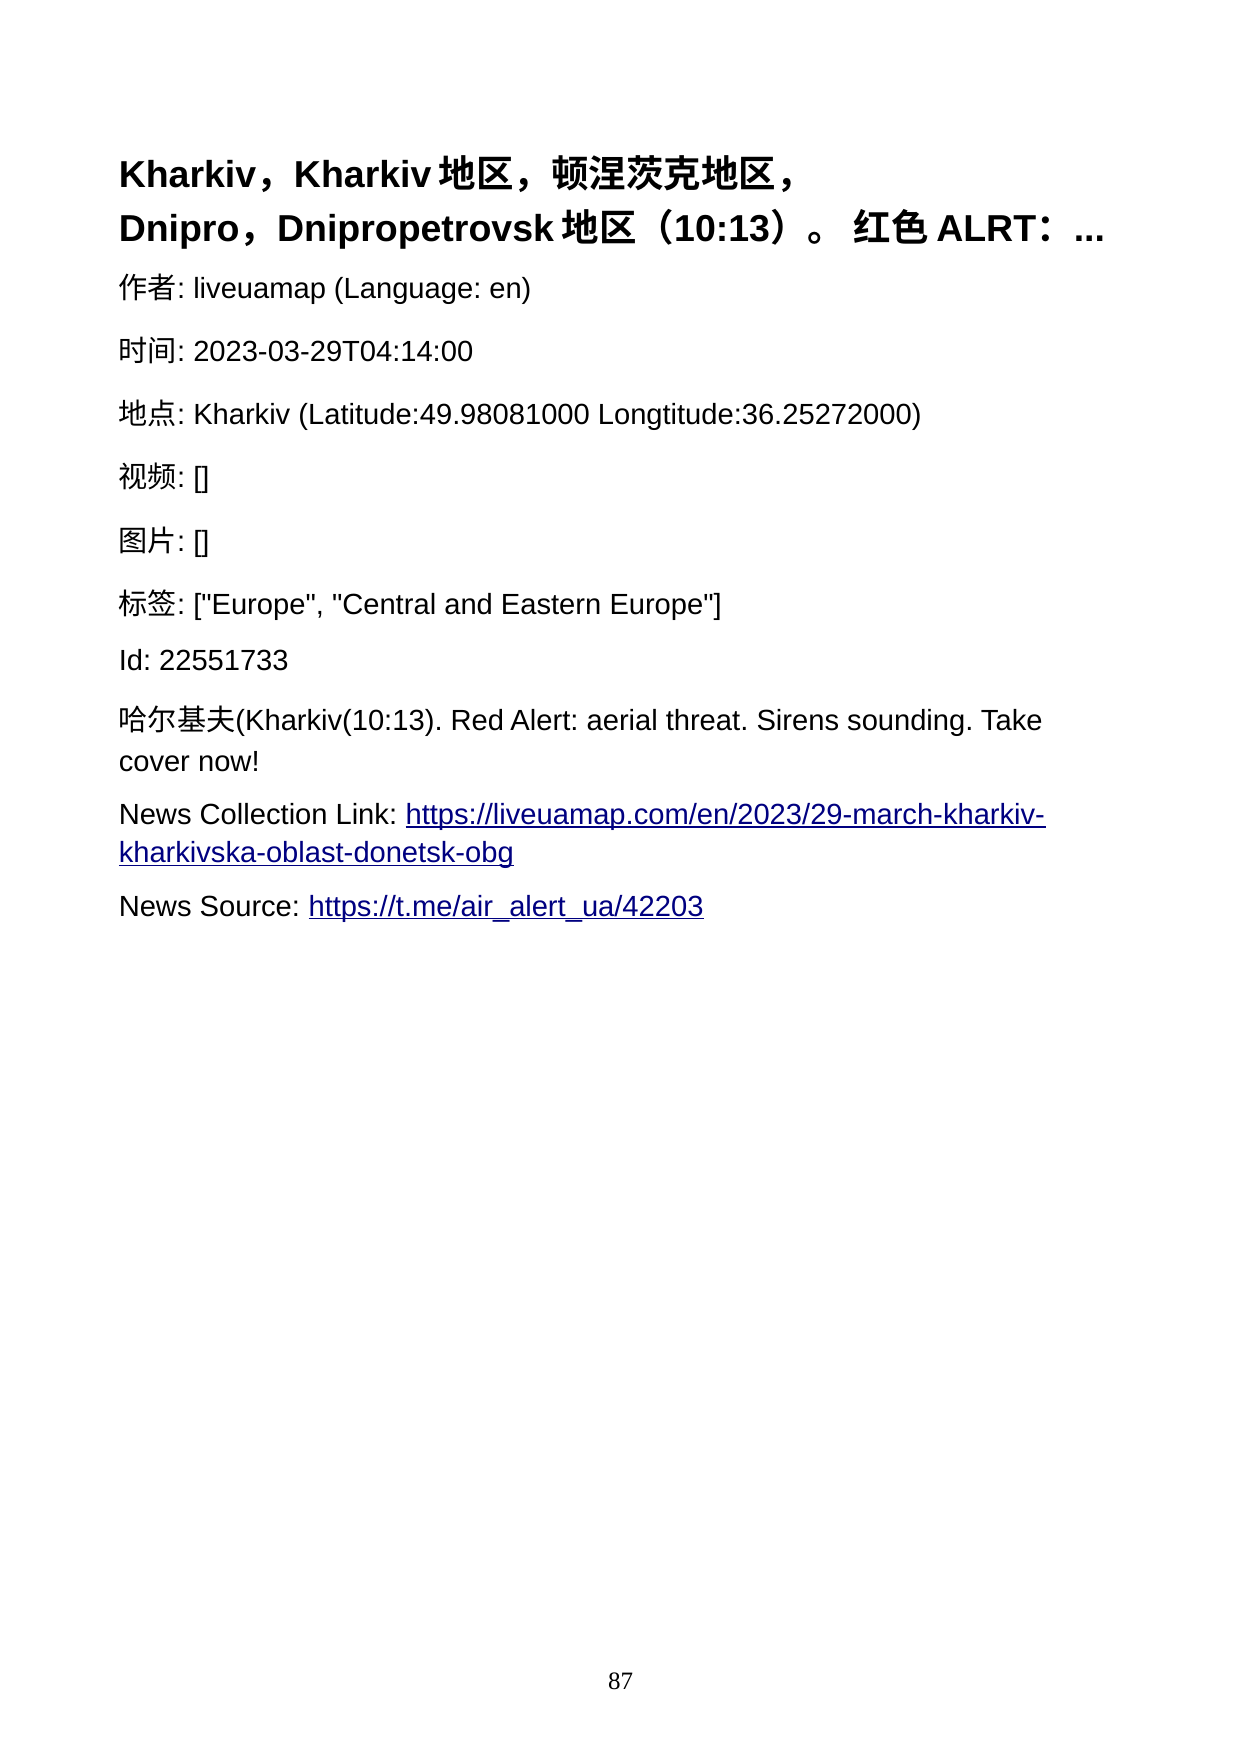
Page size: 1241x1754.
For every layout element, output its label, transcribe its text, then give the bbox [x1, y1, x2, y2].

text Id: 22551733 [118, 643, 1122, 677]
text 标签: ["Europe", "Central and Eastern Europe"] [118, 580, 1122, 622]
text 图片: [] [118, 517, 1122, 559]
text 作者: liveuamap (Language: en) [118, 264, 1122, 307]
text News Source: https://t.me/air_alert_ua/42203 [118, 888, 1122, 922]
text News Collection Link: https://liveuamap.com/en/2023/29-march-kharkiv-kharkivska-oblast-donetsk-obg [118, 797, 1122, 869]
subtitle Kharkiv，Kharkiv地区，顿涅茨克地区，Dnipro，Dnipropetrovsk地区（10:13）。 红色ALRT：... [118, 143, 1122, 252]
text 时间: 2023-03-29T04:14:00 [118, 328, 1122, 370]
text 视频: [] [118, 454, 1122, 496]
text 哈尔基夫(Kharkiv(10:13). Red Alert: aerial threat. Sirens sounding. Take cover now! [118, 696, 1122, 777]
text 地点: Kharkiv (Latitude:49.98081000 Longtitude:36.25272000) [118, 391, 1122, 433]
